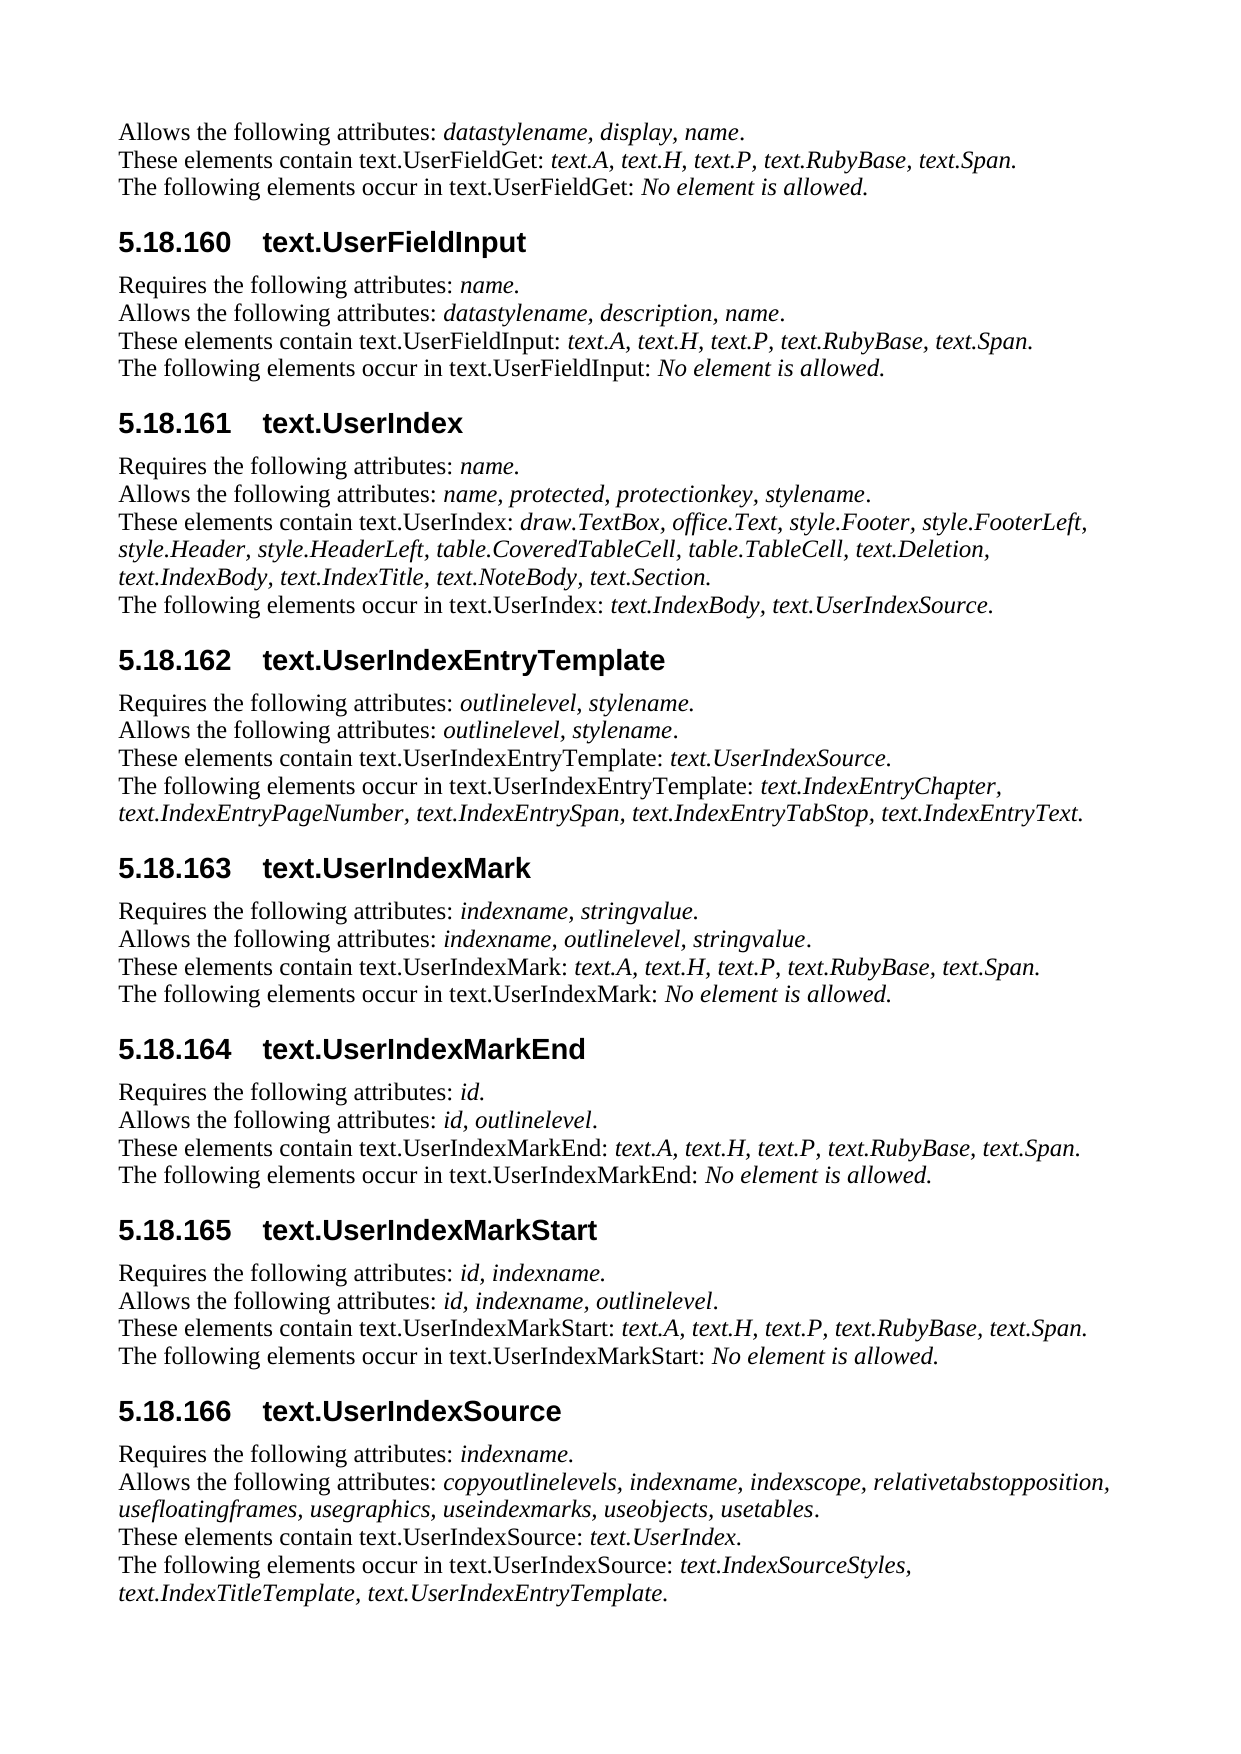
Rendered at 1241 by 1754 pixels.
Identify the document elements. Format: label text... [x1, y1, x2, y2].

text Allows the following attributes: outlinelevel, stylename. [118, 716, 1122, 744]
text The following elements occur in text.UserFieldGet: No element is allowed. [118, 173, 1122, 201]
text Allows the following attributes: datastylename, display, name. [118, 118, 1122, 146]
text The following elements occur in text.UserIndexMark: No element is allowed. [118, 980, 1122, 1008]
text The following elements occur in text.UserIndex: text.IndexBody, text.UserIndexSource. [118, 591, 1122, 618]
subtitle text.UserIndexMarkStart [118, 1214, 1122, 1247]
text Requires the following attributes: id. [118, 1078, 1122, 1106]
subtitle text.UserIndex [118, 407, 1122, 440]
subtitle text.UserIndexMark [118, 852, 1122, 885]
text Requires the following attributes: id, indexname. [118, 1259, 1122, 1287]
text Allows the following attributes: id, indexname, outlinelevel. [118, 1287, 1122, 1314]
text These elements contain text.UserIndexMarkEnd: text.A, text.H, text.P, text.RubyBase, text.Span. [118, 1134, 1122, 1161]
text Allows the following attributes: indexname, outlinelevel, stringvalue. [118, 925, 1122, 953]
subtitle text.UserIndexMarkEnd [118, 1033, 1122, 1066]
text Requires the following attributes: name. [118, 271, 1122, 299]
text The following elements occur in text.UserIndexMarkStart: No element is allowed. [118, 1342, 1122, 1370]
text The following elements occur in text.UserIndexSource: text.IndexSourceStyles, text.IndexTitleTemplate, text.UserIndexEntryTemplate. [118, 1551, 1122, 1606]
text These elements contain text.UserIndexMarkStart: text.A, text.H, text.P, text.RubyBase, text.Span. [118, 1314, 1122, 1342]
text Requires the following attributes: indexname. [118, 1440, 1122, 1468]
text These elements contain text.UserFieldInput: text.A, text.H, text.P, text.RubyBase, text.Span. [118, 327, 1122, 354]
text The following elements occur in text.UserFieldInput: No element is allowed. [118, 354, 1122, 382]
text Allows the following attributes: datastylename, description, name. [118, 299, 1122, 327]
text Requires the following attributes: indexname, stringvalue. [118, 897, 1122, 925]
text Allows the following attributes: copyoutlinelevels, indexname, indexscope, relativetabstopposition, usefloatingframes, usegraphics, useindexmarks, useobjects, usetables. [118, 1468, 1122, 1523]
text These elements contain text.UserIndex: draw.TextBox, office.Text, style.Footer, style.FooterLeft, style.Header, style.HeaderLeft, table.CoveredTableCell, table.TableCell, text.Deletion, text.IndexBody, text.IndexTitle, text.NoteBody, text.Section. [118, 508, 1122, 591]
subtitle text.UserIndexSource [118, 1395, 1122, 1428]
text The following elements occur in text.UserIndexEntryTemplate: text.IndexEntryChapter, text.IndexEntryPageNumber, text.IndexEntrySpan, text.IndexEntryTabStop, text.IndexEntryText. [118, 772, 1122, 827]
text Requires the following attributes: outlinelevel, stylename. [118, 689, 1122, 716]
text Allows the following attributes: id, outlinelevel. [118, 1106, 1122, 1134]
text These elements contain text.UserFieldGet: text.A, text.H, text.P, text.RubyBase, text.Span. [118, 146, 1122, 173]
text The following elements occur in text.UserIndexMarkEnd: No element is allowed. [118, 1161, 1122, 1189]
text These elements contain text.UserIndexSource: text.UserIndex. [118, 1523, 1122, 1551]
text These elements contain text.UserIndexEntryTemplate: text.UserIndexSource. [118, 744, 1122, 772]
subtitle text.UserFieldInput [118, 226, 1122, 259]
subtitle text.UserIndexEntryTemplate [118, 643, 1122, 676]
text Allows the following attributes: name, protected, protectionkey, stylename. [118, 480, 1122, 508]
text Requires the following attributes: name. [118, 452, 1122, 480]
text These elements contain text.UserIndexMark: text.A, text.H, text.P, text.RubyBase, text.Span. [118, 953, 1122, 980]
